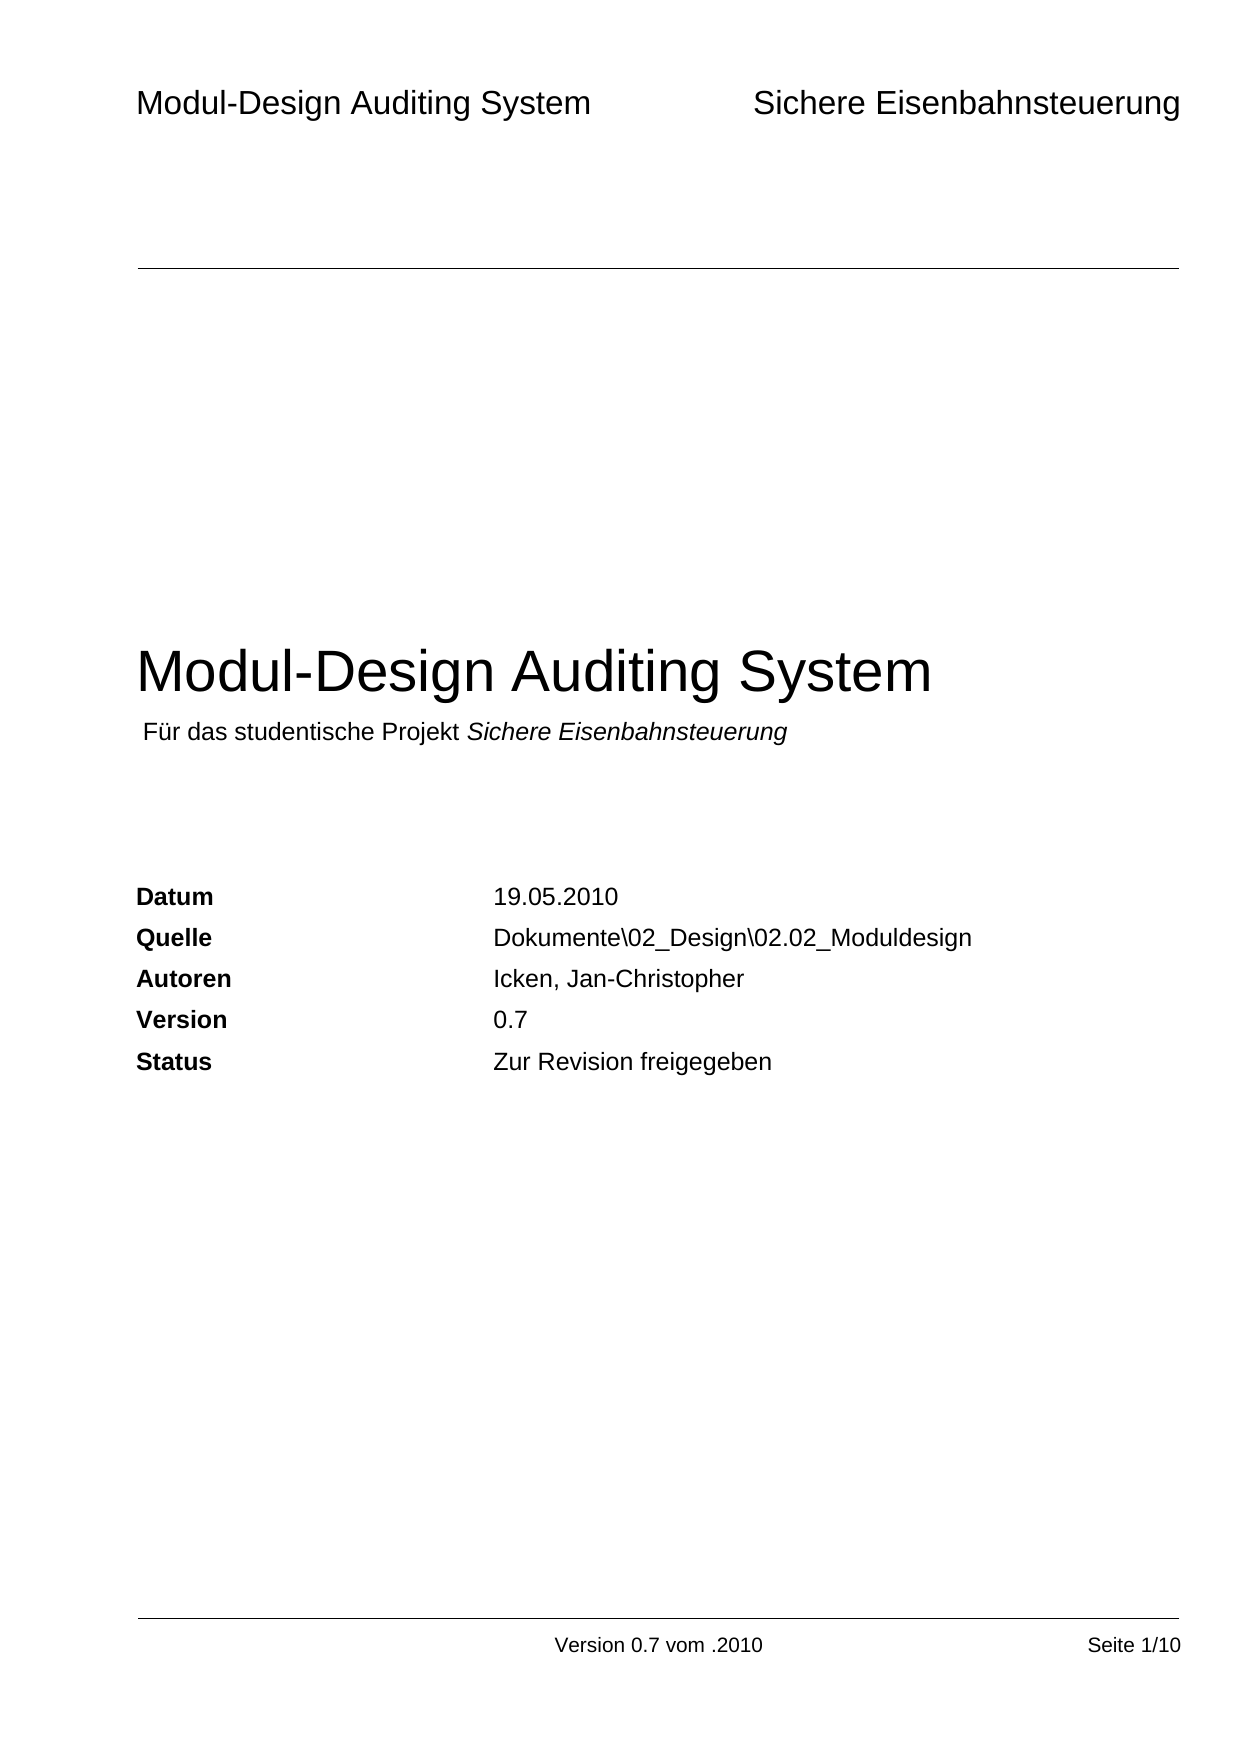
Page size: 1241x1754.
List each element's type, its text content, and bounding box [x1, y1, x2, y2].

text Modul-Design Auditing System [136, 637, 1181, 704]
text Status Zur Revision freigegeben [136, 1047, 1181, 1075]
text Quelle Dokumente\02_Design\02.02_Moduldesign [136, 923, 1181, 952]
text Für das studentische Projekt Sichere Eisenbahnsteuerung [136, 717, 1181, 745]
text Autoren Icken, Jan-Christopher [136, 964, 1181, 993]
text Datum 19.05.2010 [136, 882, 1181, 910]
text Version 0.7 [136, 1005, 1181, 1034]
